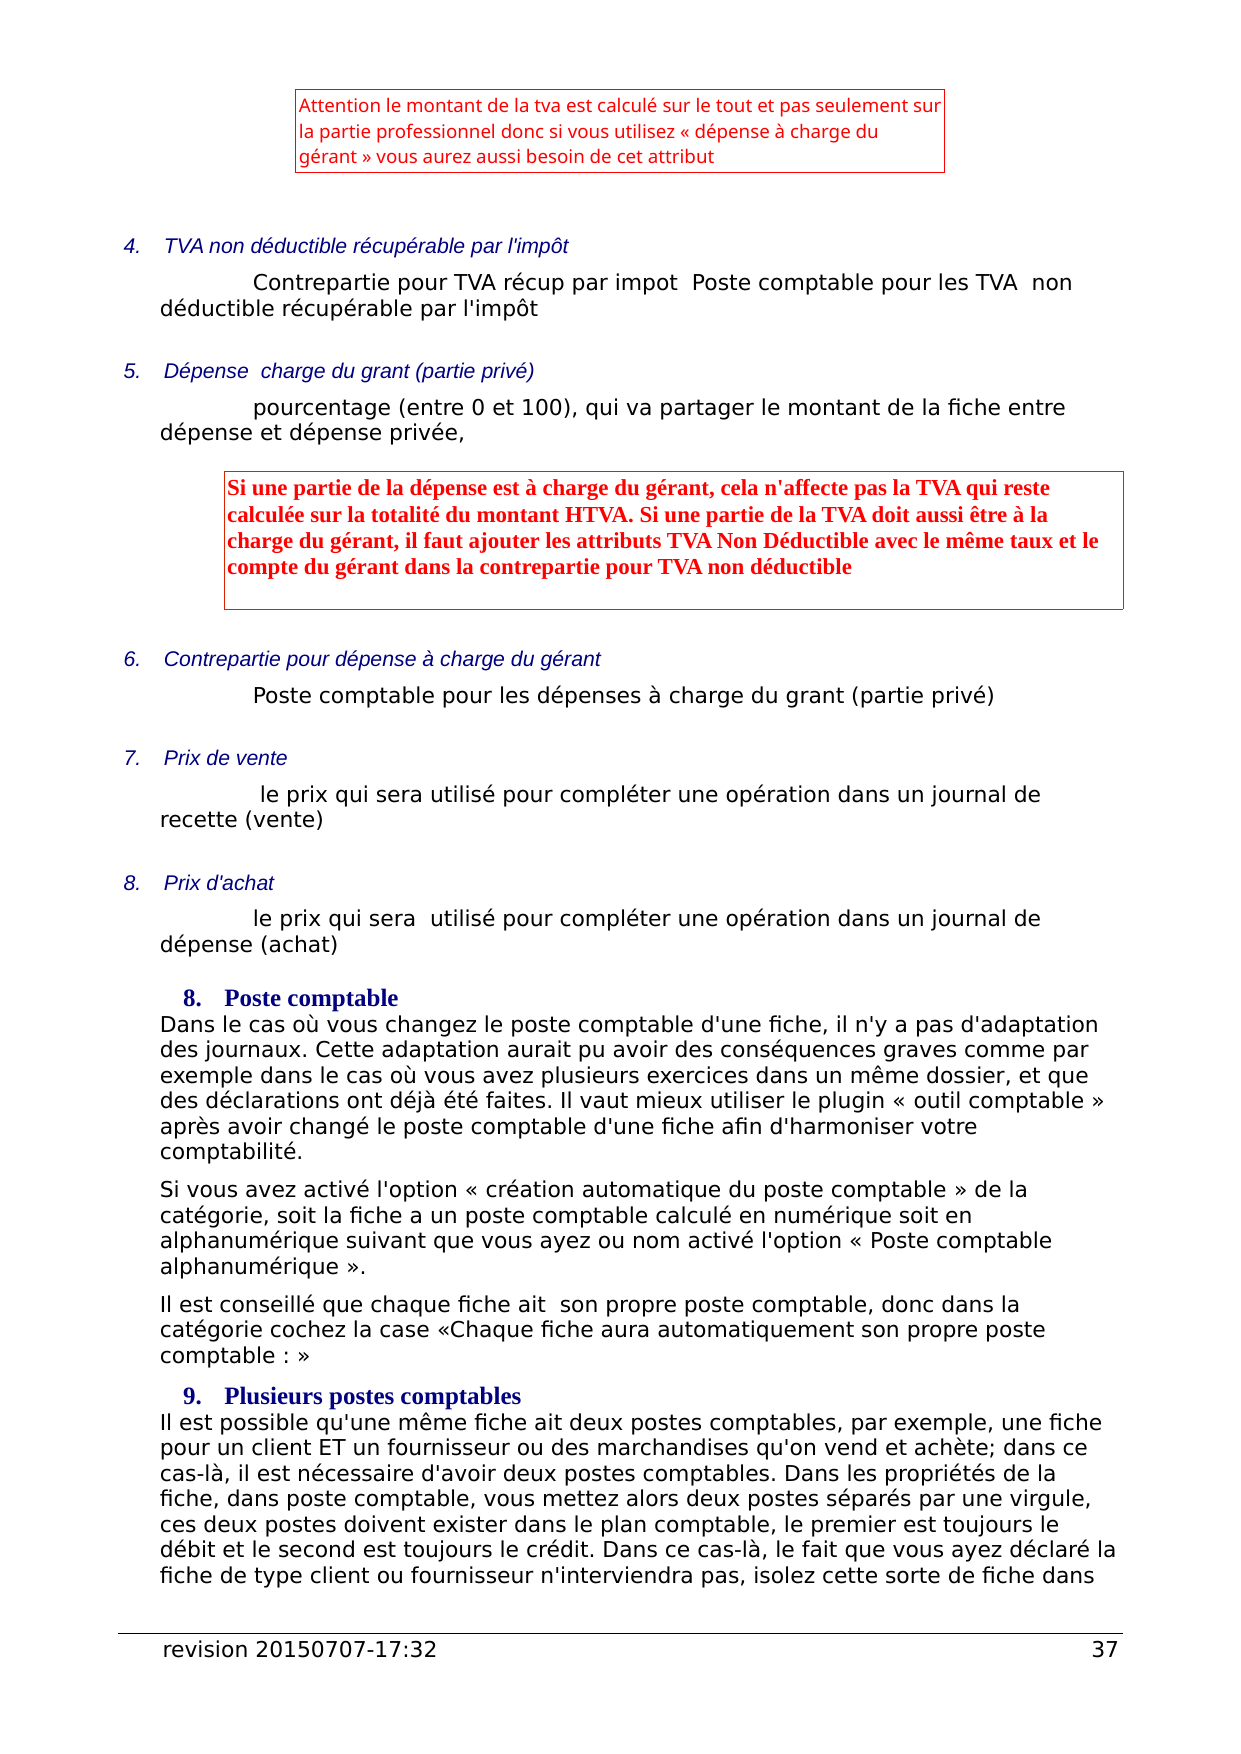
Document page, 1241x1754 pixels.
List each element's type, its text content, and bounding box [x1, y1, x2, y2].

subtitle Prix d'achat [117, 870, 1123, 894]
subtitle Dépense charge du grant (partie privé) [117, 358, 1123, 383]
text le prix qui sera utilisé pour compléter une opération dans un journal de dépense (achat) [159, 906, 1123, 957]
text Dans le cas où vous changez le poste comptable d'une fiche, il n'y a pas d'adaptation des journaux. Cette adaptation aurait pu avoir des conséquences graves comme par exemple dans le cas où vous avez plusieurs exercices dans un même dossier, et que des déclarations ont déjà été faites. Il vaut mieux utiliser le plugin « outil comptable » après avoir changé le poste comptable d'une fiche afin d'harmoniser votre comptabilité. [159, 1012, 1123, 1165]
text Poste comptable pour les dépenses à charge du grant (partie privé) [159, 683, 1123, 708]
text Il est possible qu'une même fiche ait deux postes comptables, par exemple, une fiche pour un client ET un fournisseur ou des marchandises qu'on vend et achète; dans ce cas-là, il est nécessaire d'avoir deux postes comptables. Dans les propriétés de la fiche, dans poste comptable, vous mettez alors deux postes séparés par une virgule, ces deux postes doivent exister dans le plan comptable, le premier est toujours le débit et le second est toujours le crédit. Dans ce cas-là, le fait que vous ayez déclaré la fiche de type client ou fournisseur n'interviendra pas, isolez cette sorte de fiche dans [159, 1410, 1123, 1588]
subtitle Contrepartie pour dépense à charge du gérant [117, 646, 1123, 671]
text le prix qui sera utilisé pour compléter une opération dans un journal de recette (vente) [159, 782, 1123, 833]
text Il est conseillé que chaque fiche ait son propre poste comptable, donc dans la catégorie cochez la case «Chaque fiche aura automatiquement son propre poste comptable : » [159, 1292, 1123, 1368]
subtitle Plusieurs postes comptables [177, 1381, 1123, 1410]
text Si une partie de la dépense est à charge du gérant, cela n'affecte pas la TVA qui reste calculée sur la totalité du montant HTVA. Si une partie de la TVA doit aussi être à la charge du gérant, il faut ajouter les attributs TVA Non Déductible avec le même taux et le compte du gérant dans la contrepartie pour TVA non déductible [225, 472, 1123, 580]
text pourcentage (entre 0 et 100), qui va partager le montant de la fiche entre dépense et dépense privée, [159, 395, 1123, 446]
subtitle Prix de vente [117, 746, 1123, 770]
subtitle Poste comptable [177, 983, 1123, 1012]
text Attention le montant de la tva est calculé sur le tout et pas seulement sur la partie professionnel donc si vous utilisez « dépense à charge du gérant » vous aurez aussi besoin de cet attribut [296, 90, 944, 172]
subtitle TVA non déductible récupérable par l'impôt [117, 234, 1123, 258]
text Contrepartie pour TVA récup par impot Poste comptable pour les TVA non déductible récupérable par l'impôt [159, 270, 1123, 321]
text Si vous avez activé l'option « création automatique du poste comptable » de la catégorie, soit la fiche a un poste comptable calculé en numérique soit en alphanumérique suivant que vous ayez ou nom activé l'option « Poste comptable alphanumérique ». [159, 1177, 1123, 1279]
